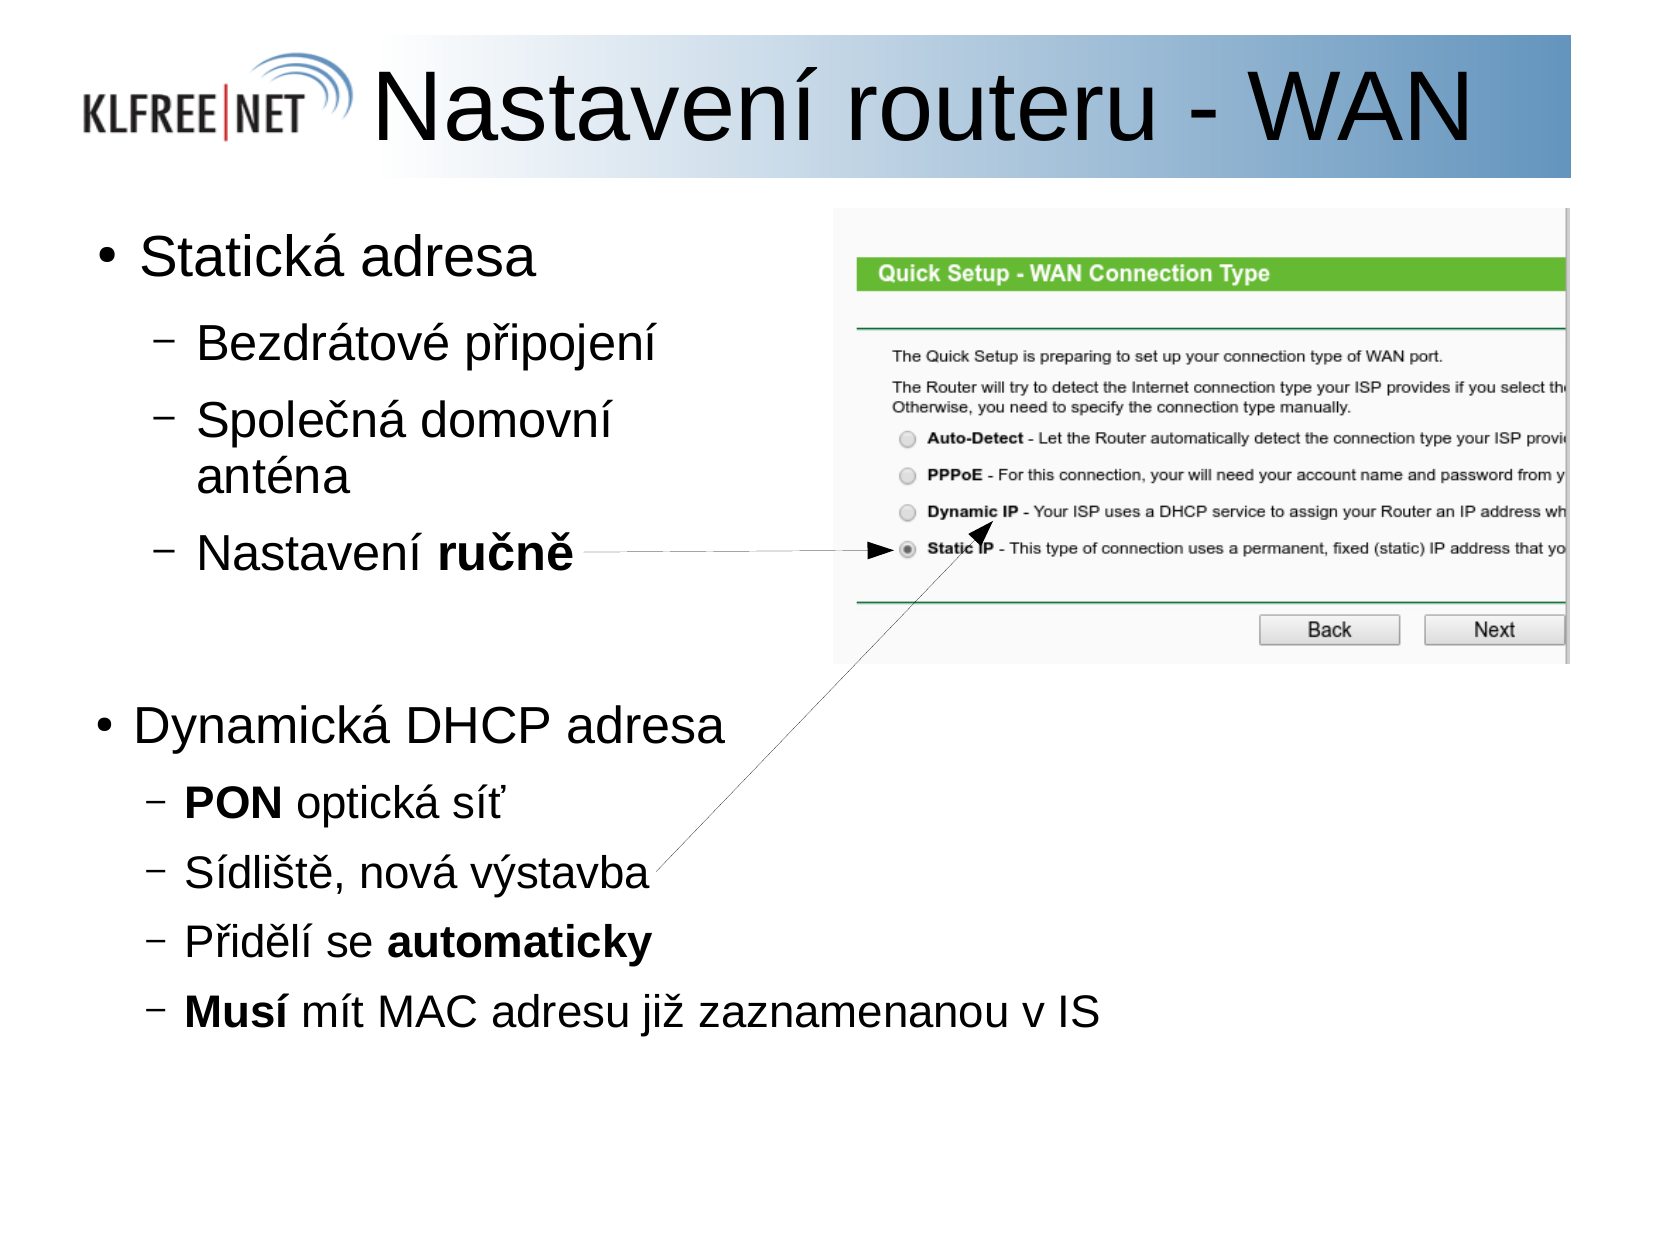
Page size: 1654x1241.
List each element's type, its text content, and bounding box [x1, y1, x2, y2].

list Dynamická DHCP adresa PON optická síť Sídliště, nová výstavba Přidělí se automaticky Musí mít MAC adresu již zaznamenanou v IS [82, 696, 1103, 1055]
title Nastavení routeru - WAN [371, 47, 1560, 166]
picture [59, 11, 372, 201]
list Statická adresa Bezdrátové připojení Společná domovní anténa Nastavení ručně [82, 224, 809, 582]
picture [833, 208, 1570, 664]
